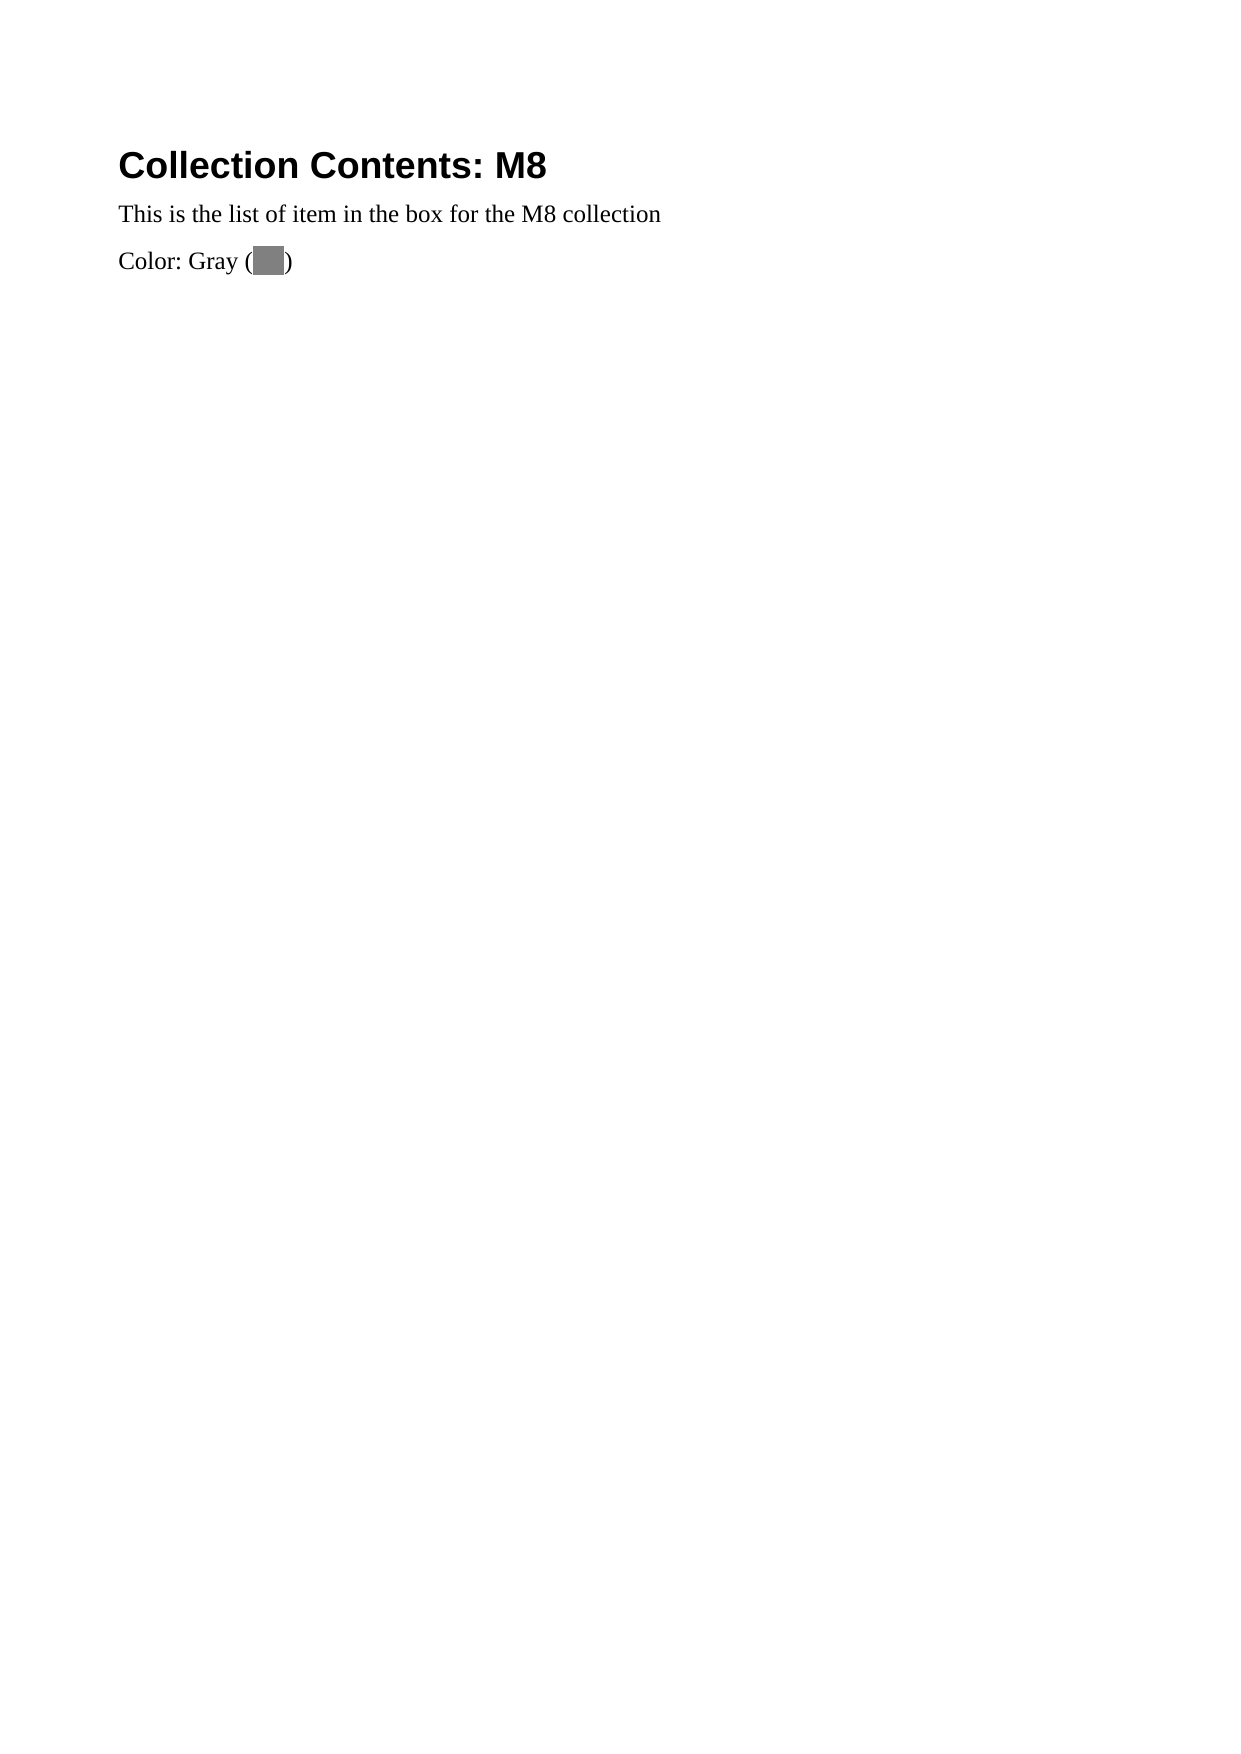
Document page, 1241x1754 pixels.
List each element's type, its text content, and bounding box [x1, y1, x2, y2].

text This is the list of item in the box for the M8 collection [118, 199, 1122, 227]
text Color: Gray ( ) [118, 246, 1122, 275]
subtitle Collection Contents: M8 [118, 143, 1122, 186]
